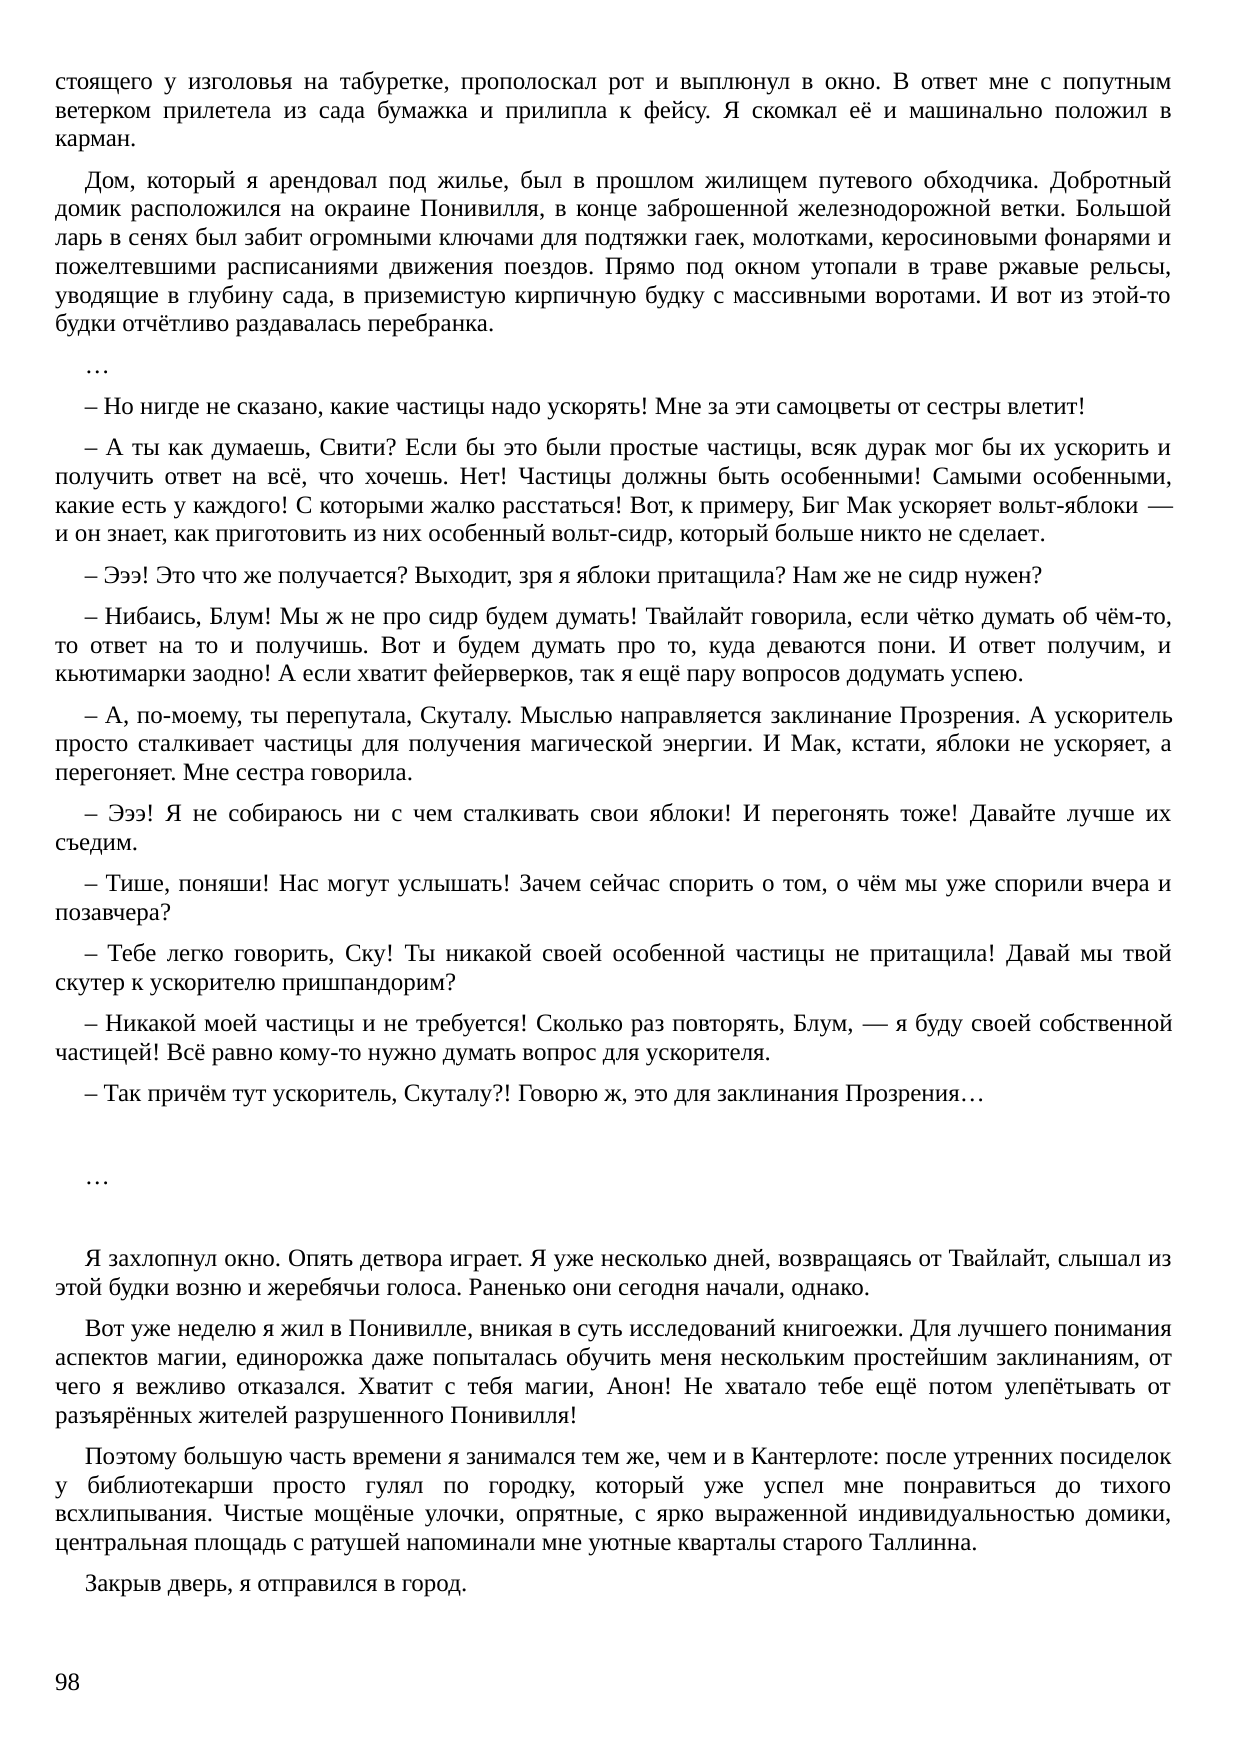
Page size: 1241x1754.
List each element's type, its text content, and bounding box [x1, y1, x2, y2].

text стоящего у изголовья на табуретке, прополоскал рот и выплюнул в окно. В ответ мне с попутным ветерком прилетела из сада бумажка и прилипла к фейсу. Я скомкал её и машинально положил в карман. [55, 66, 1173, 152]
text – А ты как думаешь, Свити? Если бы это были простые частицы, всяк дурак мог бы их ускорить и получить ответ на всё, что хочешь. Нет! Частицы должны быть особенными! Самыми особенными, какие есть у каждого! С которыми жалко расстаться! Вот, к примеру, Биг Мак ускоряет вольт-яблоки — и он знает, как приготовить из них особенный вольт-сидр, который больше никто не сделает. [55, 432, 1173, 547]
text Дом, который я арендовал под жилье, был в прошлом жилищем путевого обходчика. Добротный домик расположился на окраине Понивилля, в конце заброшенной железнодорожной ветки. Большой ларь в сенях был забит огромными ключами для подтяжки гаек, молотками, керосиновыми фонарями и пожелтевшими расписаниями движения поездов. Прямо под окном утопали в траве ржавые рельсы, уводящие в глубину сада, в приземистую кирпичную будку с массивными воротами. И вот из этой-то будки отчётливо раздавалась перебранка. [55, 165, 1173, 337]
text – Но нигде не сказано, какие частицы надо ускорять! Мне за эти самоцветы от сестры влетит! [55, 391, 1173, 420]
text – Тише, поняши! Нас могут услышать! Зачем сейчас спорить о том, о чём мы уже спорили вчера и позавчера? [55, 868, 1173, 926]
text – А, по-моему, ты перепутала, Скуталу. Мыслью направляется заклинание Прозрения. А ускоритель просто сталкивает частицы для получения магической энергии. И Мак, кстати, яблоки не ускоряет, а перегоняет. Мне сестра говорила. [55, 700, 1173, 786]
text – Нибаись, Блум! Мы ж не про сидр будем думать! Твайлайт говорила, если чётко думать об чём-то, то ответ на то и получишь. Вот и будем думать про то, куда деваются пони. И ответ получим, и кьютимарки заодно! А если хватит фейерверков, так я ещё пару вопросов додумать успею. [55, 601, 1173, 687]
text … [55, 1161, 1173, 1190]
text … [55, 350, 1173, 378]
text Вот уже неделю я жил в Понивилле, вникая в суть исследований книгоежки. Для лучшего понимания аспектов магии, единорожка даже попыталась обучить меня нескольким простейшим заклинаниям, от чего я вежливо отказался. Хватит с тебя магии, Анон! Не хватало тебе ещё потом улепётывать от разъярённых жителей разрушенного Понивилля! [55, 1313, 1173, 1428]
text – Эээ! Это что же получается? Выходит, зря я яблоки притащила? Нам же не сидр нужен? [55, 560, 1173, 588]
text Я захлопнул окно. Опять детвора играет. Я уже несколько дней, возвращаясь от Твайлайт, слышал из этой будки возню и жеребячьи голоса. Раненько они сегодня начали, однако. [55, 1243, 1173, 1301]
text Закрыв дверь, я отправился в город. [55, 1568, 1173, 1597]
text – Тебе легко говорить, Ску! Ты никакой своей особенной частицы не притащила! Давай мы твой скутер к ускорителю пришпандорим? [55, 938, 1173, 996]
text Поэтому большую часть времени я занимался тем же, чем и в Кантерлоте: после утренних посиделок у библиотекарши просто гулял по городку, который уже успел мне понравиться до тихого всхлипывания. Чистые мощёные улочки, опрятные, с ярко выраженной индивидуальностью домики, центральная площадь с ратушей напоминали мне уютные кварталы старого Таллинна. [55, 1441, 1173, 1556]
text – Так причём тут ускоритель, Скуталу?! Говорю ж, это для заклинания Прозрения… [55, 1078, 1173, 1107]
text – Никакой моей частицы и не требуется! Сколько раз повторять, Блум, — я буду своей собственной частицей! Всё равно кому-то нужно думать вопрос для ускорителя. [55, 1008, 1173, 1066]
text – Эээ! Я не собираюсь ни с чем сталкивать свои яблоки! И перегонять тоже! Давайте лучше их съедим. [55, 798, 1173, 856]
